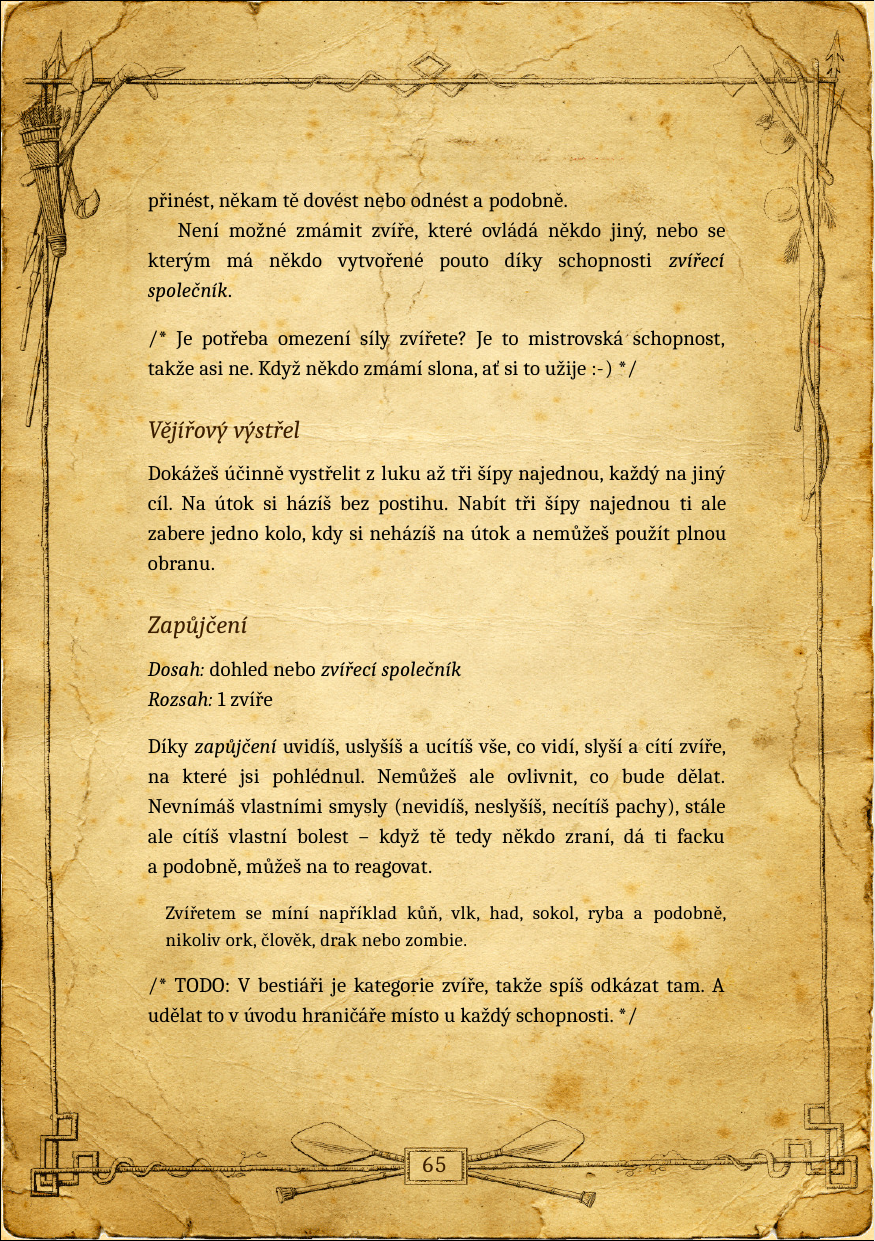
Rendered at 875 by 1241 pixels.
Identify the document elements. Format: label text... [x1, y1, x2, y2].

text Díky zapůjčení uvidíš, uslyšíš a⁠ ucítíš vše, co vidí, slyší a⁠ cítí zvíře, na které jsi pohlédnul. Nemůžeš ale ovlivnit, co bude dělat. Nevnímáš vlastními smysly (nevidíš, neslyšíš, necítíš pachy), stále ale cítíš vlastní bolest – když tě tedy někdo zraní, dá ti facku a⁠ podobně, můžeš na to reagovat. [148, 735, 726, 879]
text /* TODO: V bestiáři je kategorie zvíře, takže spíš odkázat tam. A udělat to v úvodu hraničáře místo u každý schopnosti. */ [148, 974, 726, 1028]
picture [1, 1, 874, 1240]
subtitle Vějířový výstřel [148, 416, 726, 444]
text Dosah: dohled nebo zvířecí společník Rozsah: 1 zvíře [148, 658, 726, 711]
text /* Je potřeba omezení síly zvířete? Je to mistrovská schopnost, takže asi ne. Když někdo zmámí slona, ať si to užije :-) */ [148, 326, 726, 380]
text přinést, někam tě dovést nebo odnést a⁠ podobně. Není možné zmámit zvíře, které ovládá někdo jiný, nebo se kterým má někdo vytvořené pouto díky schopnosti zvířecí společník. [148, 189, 726, 303]
text Dokážeš účinně vystřelit z⁠ luku až tři šípy najednou, každý na jiný cíl. Na útok si házíš bez postihu. Nabít tři šípy najednou ti ale zabere jedno kolo, kdy si neházíš na útok a⁠ nemůžeš použít plnou obranu. [148, 462, 726, 576]
subtitle Zapůjčení [148, 611, 726, 640]
text Zvířetem se míní například kůň, vlk, had, sokol, ryba a⁠ podobně, nikoliv ork, člověk, drak nebo zombie. [165, 902, 726, 951]
